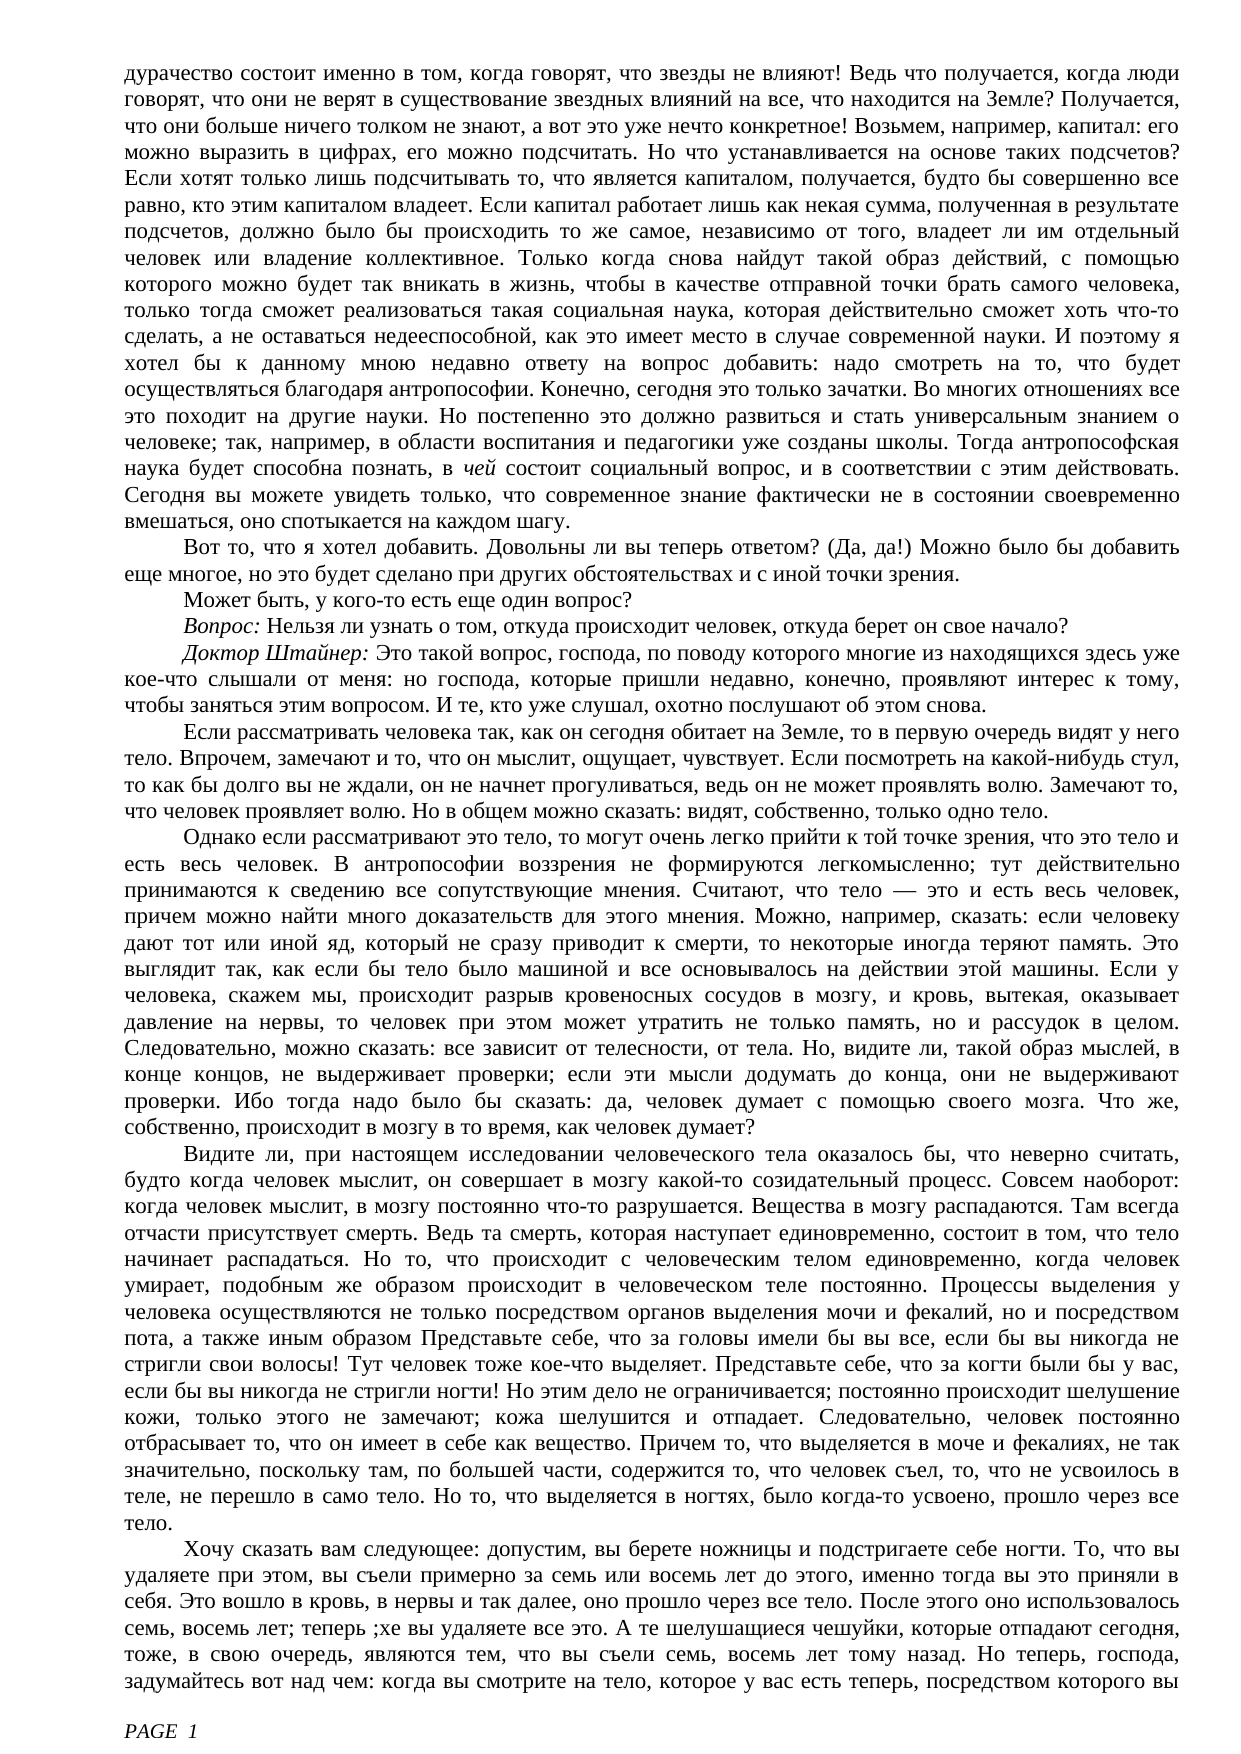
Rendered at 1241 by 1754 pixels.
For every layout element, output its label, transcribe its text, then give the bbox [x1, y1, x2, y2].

text дурачество состоит именно в том, когда говорят, что звезды не влияют! Ведь что получается, когда люди говорят, что они не верят в существование звездных влияний на все, что находится на Земле? Получается, что они больше ничего толком не знают, а вот это уже нечто конкретное! Возьмем, например, капитал: его можно выразить в цифрах, его можно подсчитать. Но что устанавливается на основе таких подсчетов? Если хотят только лишь подсчитывать то, что является капиталом, получается, будто бы совершенно все равно, кто этим капиталом владеет. Если капитал работает лишь как некая сумма, полученная в результате подсчетов, должно было бы происходить то же самое, независимо от того, владеет ли им отдельный человек или владение коллективное. Только когда снова найдут такой образ действий, с помощью которого можно будет так вникать в жизнь, чтобы в качестве отправной точки брать самого человека, только тогда сможет реализоваться такая социальная наука, которая действительно сможет хоть что-то сделать, а не оставаться недееспособной, как это имеет место в случае современной науки. И поэтому я хотел бы к данному мною недавно ответу на вопрос добавить: надо смотреть на то, что будет осуществляться благодаря антропософии. Конечно, сегодня это только зачатки. Во многих отношениях все это походит на другие науки. Но постепенно это должно развиться и стать универсальным знанием о человеке; так, например, в области воспитания и педагогики уже созданы школы. Тогда антропософская наука будет способна познать, в чей состоит социальный вопрос, и в соответствии с этим действовать. Сегодня вы можете увидеть только, что современное знание фактически не в состоянии своевременно вмешаться, оно спотыкается на каждом шагу. [124, 59, 1181, 533]
text Хочу сказать вам следующее: допустим, вы берете ножницы и подстригаете себе ногти. То, что вы удаляете при этом, вы съели примерно за семь или восемь лет до этого, именно тогда вы это приняли в себя. Это вошло в кровь, в нервы и так далее, оно прошло через все тело. После этого оно использовалось семь, восемь лет; теперь ;хе вы удаляете все это. А те шелушащиеся чешуйки, которые отпадают сегодня, тоже, в свою очередь, являются тем, что вы съели семь, восемь лет тому назад. Но теперь, господа, задумайтесь вот над чем: когда вы смотрите на тело, которое у вас есть теперь, посредством которого вы [124, 1535, 1181, 1693]
text Видите ли, при настоящем исследовании человеческого тела оказалось бы, что неверно считать, будто когда человек мыслит, он совершает в мозгу какой-то созидательный процесс. Совсем наоборот: когда человек мыслит, в мозгу постоянно что-то разрушается. Вещества в мозгу распадаются. Там всегда отчасти присутствует смерть. Ведь та смерть, которая наступает единовременно, состоит в том, что тело начинает распадаться. Но то, что происходит с человеческим телом единовременно, когда человек умирает, подобным же образом происходит в человеческом теле постоянно. Процессы выделения у человека осуществляются не только посредством органов выделения мочи и фекалий, но и посредством пота, а также иным образом Представьте себе, что за головы имели бы вы все, если бы вы никогда не стригли свои волосы! Тут человек тоже кое-что выделяет. Представьте себе, что за когти были бы у вас, если бы вы никогда не стригли ногти! Но этим дело не ограничивается; постоянно происходит шелушение кожи, только этого не замечают; кожа шелушится и отпадает. Следовательно, человек постоянно отбрасывает то, что он имеет в себе как вещество. Причем то, что выделяется в моче и фекалиях, не так значительно, поскольку там, по большей части, содержится то, что человек съел, то, что не усвоилось в теле, не перешло в само тело. Но то, что выделяется в ногтях, было когда-то усвоено, прошло через все тело. [124, 1139, 1181, 1535]
text Вот то, что я хотел добавить. Довольны ли вы теперь ответом? (Да, да!) Можно было бы добавить еще многое, но это будет сделано при других обстоятельствах и с иной точки зрения. [124, 533, 1181, 586]
text Доктор Штайнер: Это такой вопрос, господа, по поводу которого многие из находящихся здесь уже кое-что слышали от меня: но господа, которые пришли недавно, конечно, проявляют интерес к тому, чтобы заняться этим вопросом. И те, кто уже слушал, охотно послушают об этом снова. [124, 639, 1181, 718]
text Вопрос: Нельзя ли узнать о том, откуда происходит человек, откуда берет он свое начало? [124, 612, 1181, 639]
text Если рассматривать человека так, как он сегодня обитает на Земле, то в первую очередь видят у него тело. Впрочем, замечают и то, что он мыслит, ощущает, чувствует. Если посмотреть на какой-нибудь стул, то как бы долго вы не ждали, он не начнет прогуливаться, ведь он не может проявлять волю. Замечают то, что человек проявляет волю. Но в общем можно сказать: видят, собственно, только одно тело. [124, 718, 1181, 823]
text Однако если рассматривают это тело, то могут очень легко прийти к той точке зрения, что это тело и есть весь человек. В антропософии воззрения не формируются легкомысленно; тут действительно принимаются к сведению все сопутствующие мнения. Считают, что тело — это и есть весь человек, причем можно найти много доказательств для этого мнения. Можно, например, сказать: если человеку дают тот или иной яд, который не сразу приводит к смерти, то некоторые иногда теряют память. Это выглядит так, как если бы тело было машиной и все основывалось на действии этой машины. Если у человека, скажем мы, происходит разрыв кровеносных сосудов в мозгу, и кровь, вытекая, оказывает давление на нервы, то человек при этом может утратить не только память, но и рассудок в целом. Следовательно, можно сказать: все зависит от телесности, от тела. Но, видите ли, такой образ мыслей, в конце концов, не выдерживает проверки; если эти мысли додумать до конца, они не выдерживают проверки. Ибо тогда надо было бы сказать: да, человек думает с помощью своего мозга. Что же, собственно, происходит в мозгу в то время, как человек думает? [124, 823, 1181, 1139]
text Может быть, у кого-то есть еще один вопрос? [124, 586, 1181, 612]
